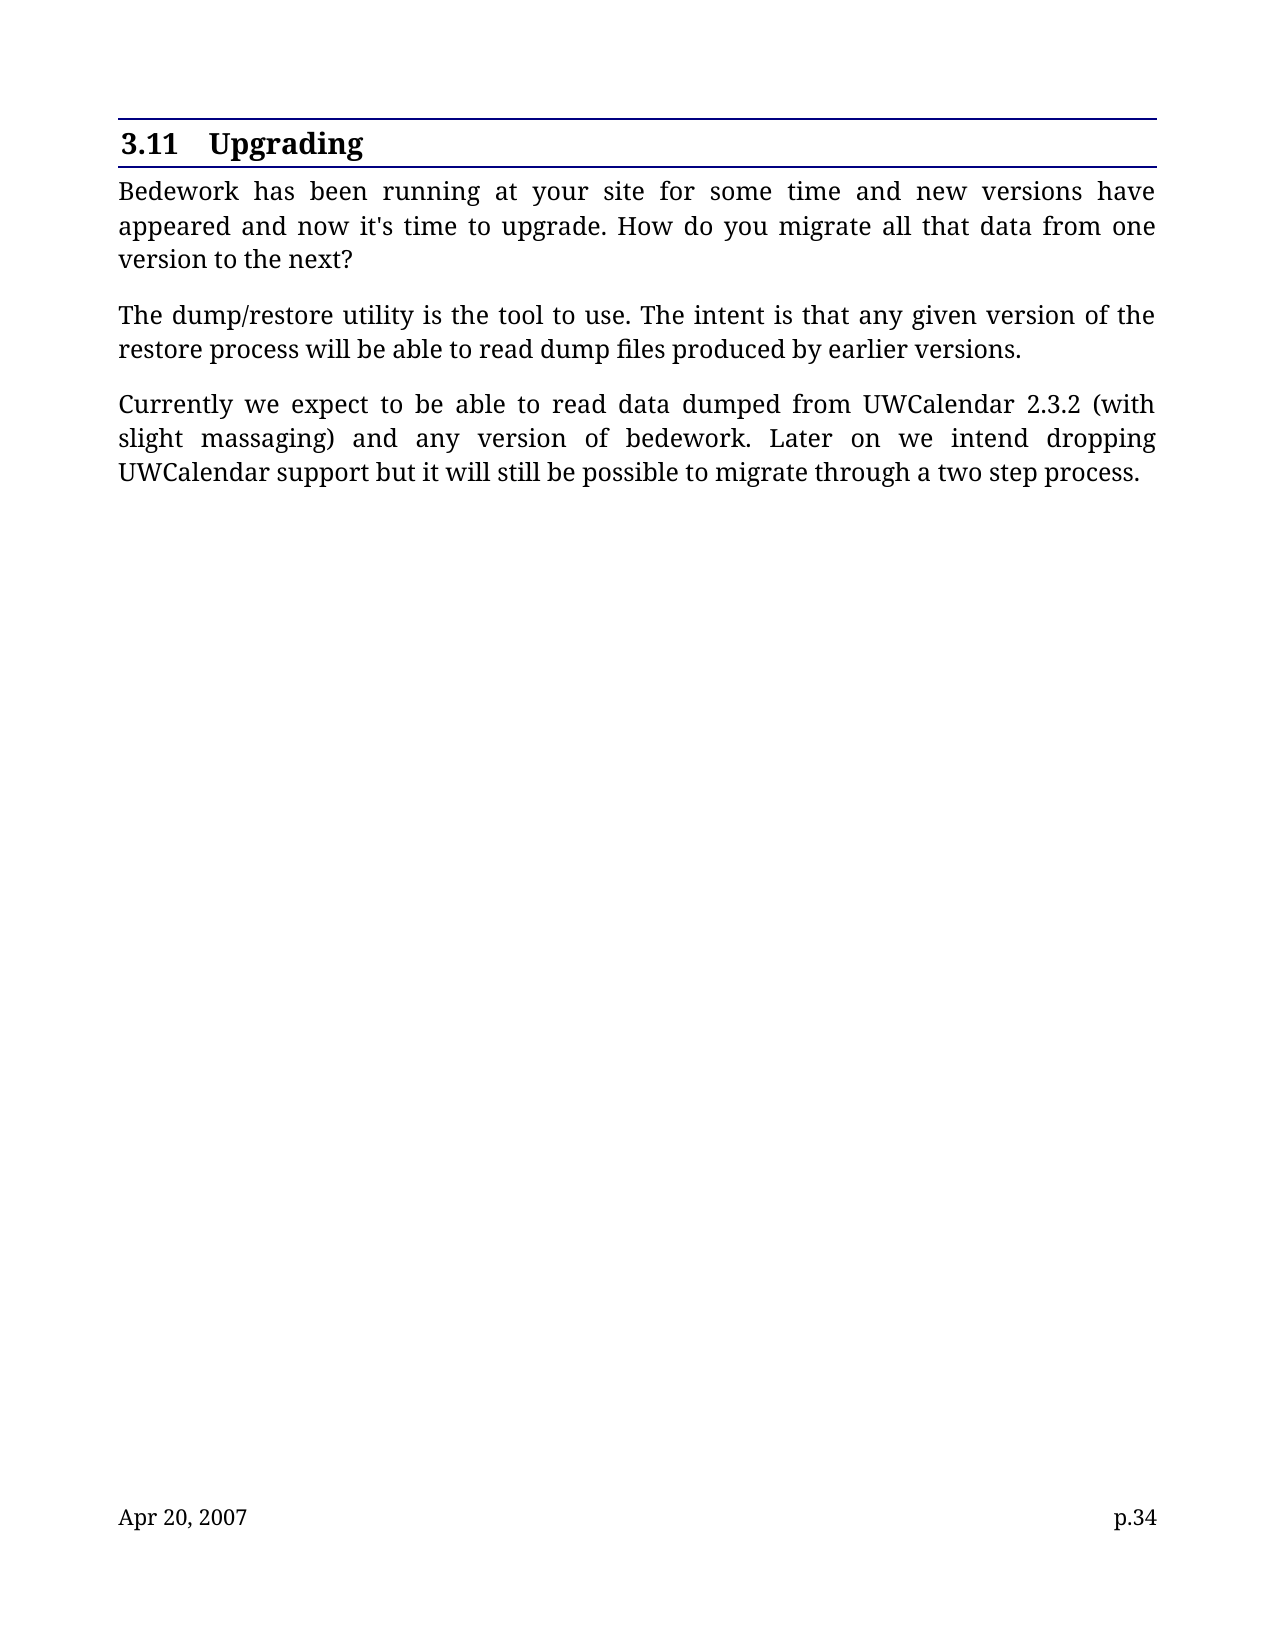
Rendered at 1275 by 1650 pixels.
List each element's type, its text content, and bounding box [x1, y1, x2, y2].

text Bedework has been running at your site for some time and new versions have appeared and now it's time to upgrade. How do you migrate all that data from one version to the next? [118, 174, 1157, 276]
text The dump/restore utility is the tool to use. The intent is that any given version of the restore process will be able to read dump files produced by earlier versions. [118, 297, 1157, 365]
subtitle Upgrading [118, 120, 1157, 166]
text Currently we expect to be able to read data dumped from UWCalendar 2.3.2 (with slight massaging) and any version of bedework. Later on we intend dropping UWCalendar support but it will still be possible to migrate through a two step process. [118, 386, 1157, 489]
